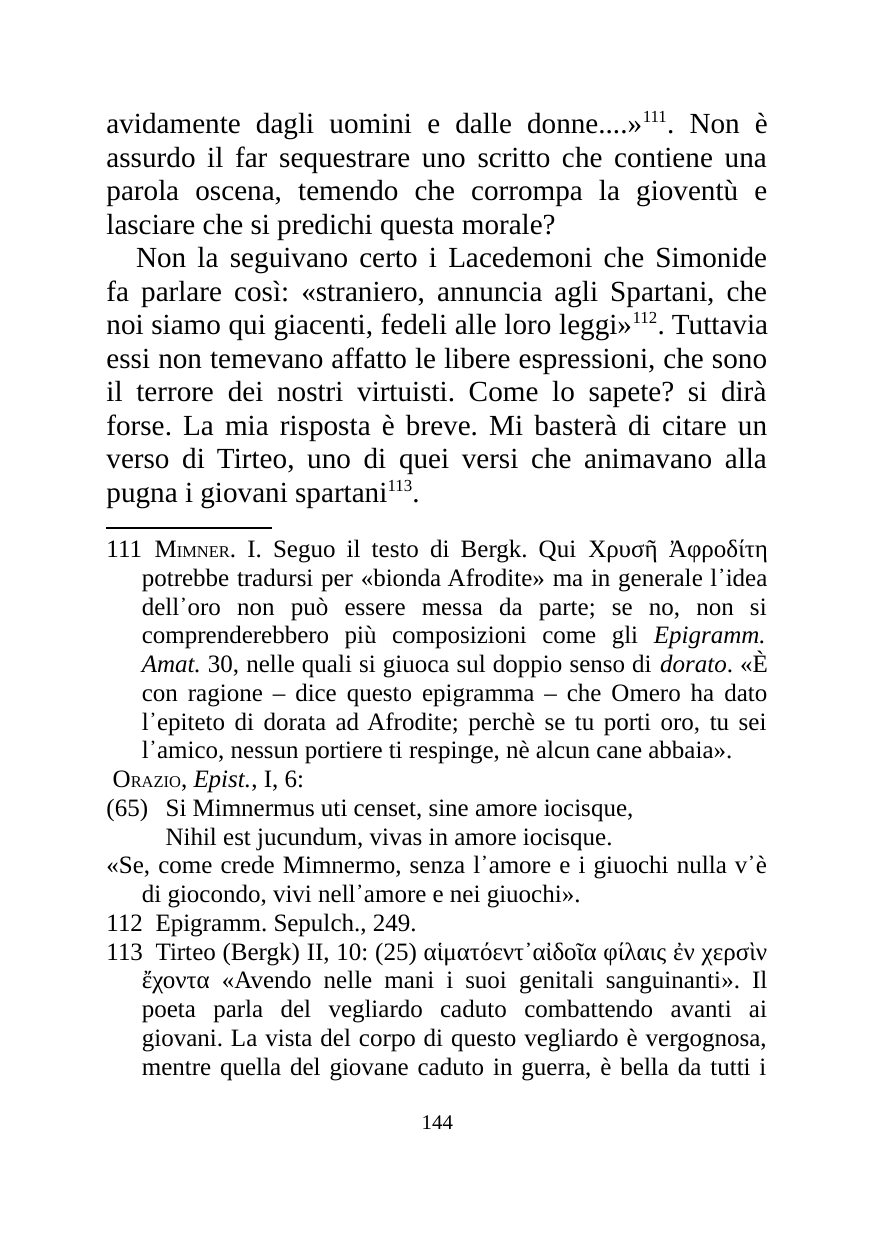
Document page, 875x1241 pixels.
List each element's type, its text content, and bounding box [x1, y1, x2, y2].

text Tirteo (Bergk) II, 10: (25) αἱματόεντ᾽αἰδοῖα φίλαις ἐν χερσὶν ἔχοντα «Avendo nelle mani i suoi genitali sanguinanti». Il poeta parla del vegliardo caduto combattendo avanti ai giovani. La vista del corpo di questo vegliardo è vergognosa, mentre quella del giovane caduto in guerra, è bella da tutti i [106, 937, 768, 1080]
text Epigramm. Sepulch., 249. [106, 908, 768, 937]
text Mimner. I. Seguo il testo di Bergk. Qui Χρυσῆ Ἀφροδίτη potrebbe tradursi per «bionda Afrodite» ma in generale l᾽idea dell᾽oro non può essere messa da parte; se no, non si comprenderebbero più composizioni come gli Epigramm. Amat. 30, nelle quali si giuoca sul doppio senso di dorato. «È con ragione – dice questo epigramma – che Omero ha dato l᾽epiteto di dorata ad Afrodite; perchè se tu porti oro, tu sei l᾽amico, nessun portiere ti respinge, nè alcun cane abbaia». [106, 534, 768, 764]
text avidamente dagli uomini e dalle donne....». Non è assurdo il far sequestrare uno scritto che contiene una parola oscena, temendo che corrompa la gioventù e lasciare che si predichi questa morale? [106, 106, 768, 240]
text (65) Si Mimnermus uti censet, sine amore iocisque, Nihil est jucundum, vivas in amore iocisque. [106, 793, 768, 850]
text Non la seguivano certo i Lacedemoni che Simonide fa parlare così: «straniero, annuncia agli Spartani, che noi siamo qui giacenti, fedeli alle loro leggi». Tuttavia essi non temevano affatto le libere espressioni, che sono il terrore dei nostri virtuisti. Come lo sapete? si dirà forse. La mia risposta è breve. Mi basterà di citare un verso di Tirteo, uno di quei versi che animavano alla pugna i giovani spartani. [106, 240, 768, 509]
text Orazio, Epist., I, 6: [106, 764, 768, 793]
text «Se, come crede Mimnermo, senza l᾽amore e i giuochi nulla v᾽è di giocondo, vivi nell᾽amore e nei giuochi». [106, 850, 768, 908]
